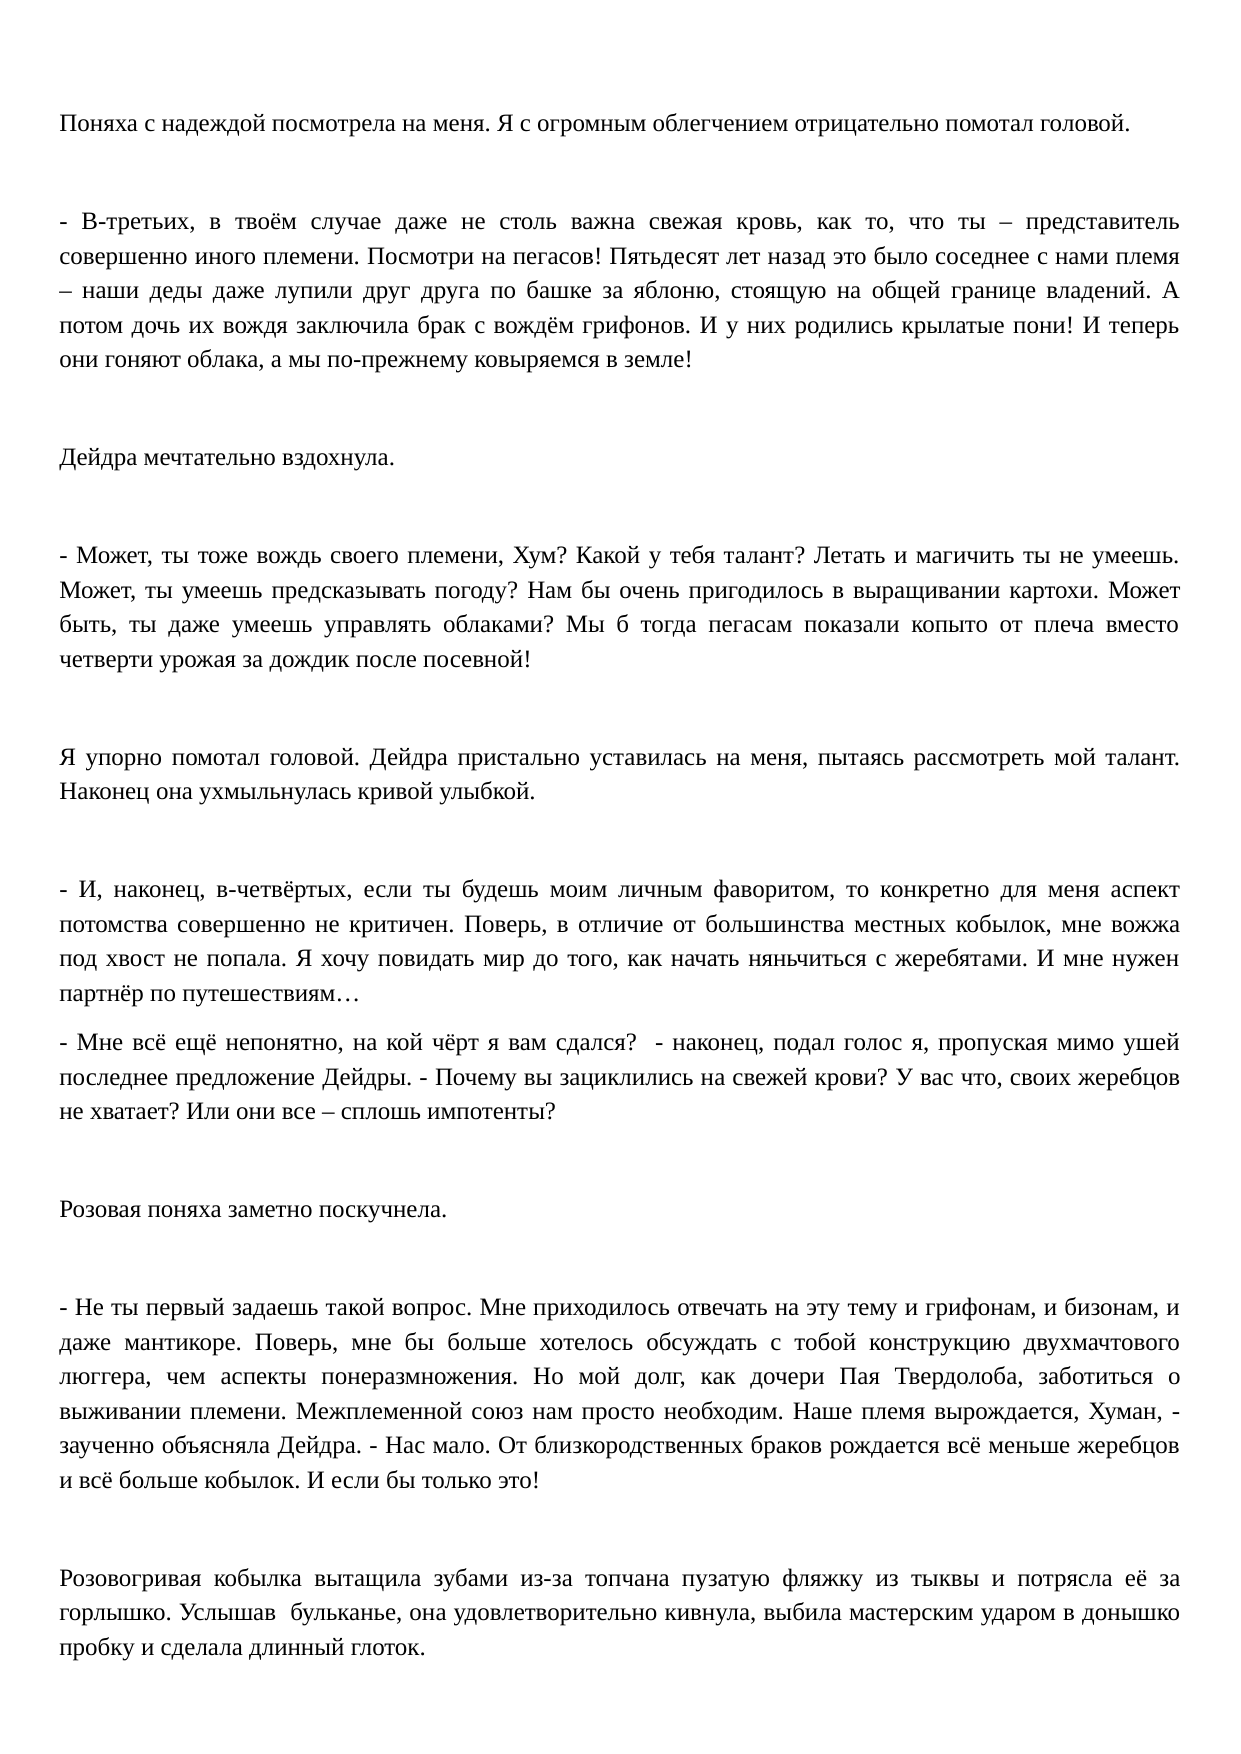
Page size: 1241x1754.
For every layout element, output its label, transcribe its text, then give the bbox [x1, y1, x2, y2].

text Розовогривая кобылка вытащила зубами из-за топчана пузатую фляжку из тыквы и потрясла её за горлышко. Услышав бульканье, она удовлетворительно кивнула, выбила мастерским ударом в донышко пробку и сделала длинный глоток. [59, 1563, 1181, 1661]
text - В-третьих, в твоём случае даже не столь важна свежая кровь, как то, что ты – представитель совершенно иного племени. Посмотри на пегасов! Пятьдесят лет назад это было соседнее с нами племя – наши деды даже лупили друг друга по башке за яблоню, стоящую на общей границе владений. А потом дочь их вождя заключила брак с вождём грифонов. И у них родились крылатые пони! И теперь они гоняют облака, а мы по-прежнему ковыряемся в земле! [59, 206, 1181, 373]
text Поняха с надеждой посмотрела на меня. Я с огромным облегчением отрицательно помотал головой. [59, 108, 1181, 137]
text Дейдра мечтательно вздохнула. [59, 442, 1181, 471]
text - Мне всё ещё непонятно, на кой чёрт я вам сдался? - наконец, подал голос я, пропуская мимо ушей последнее предложение Дейдры. - Почему вы зациклились на свежей крови? У вас что, своих жеребцов не хватает? Или они все – сплошь импотенты? [59, 1027, 1181, 1125]
text - И, наконец, в-четвёртых, если ты будешь моим личным фаворитом, то конкретно для меня аспект потомства совершенно не критичен. Поверь, в отличие от большинства местных кобылок, мне вожжа под хвост не попала. Я хочу повидать мир до того, как начать няньчиться с жеребятами. И мне нужен партнёр по путешествиям… [59, 874, 1181, 1007]
text - Может, ты тоже вождь своего племени, Хум? Какой у тебя талант? Летать и магичить ты не умеешь. Может, ты умеешь предсказывать погоду? Нам бы очень пригодилось в выращивании картохи. Может быть, ты даже умеешь управлять облаками? Мы б тогда пегасам показали копыто от плеча вместо четверти урожая за дождик после посевной! [59, 540, 1181, 673]
text - Не ты первый задаешь такой вопрос. Мне приходилось отвечать на эту тему и грифонам, и бизонам, и даже мантикоре. Поверь, мне бы больше хотелось обсуждать с тобой конструкцию двухмачтового люггера, чем аспекты понеразмножения. Но мой долг, как дочери Пая Твердолоба, заботиться о выживании племени. Межплеменной союз нам просто необходим. Наше племя вырождается, Хуман, - заученно объясняла Дейдра. - Нас мало. От близкородственных браков рождается всё меньше жеребцов и всё больше кобылок. И если бы только это! [59, 1292, 1181, 1493]
text Я упорно помотал головой. Дейдра пристально уставилась на меня, пытаясь рассмотреть мой талант. Наконец она ухмыльнулась кривой улыбкой. [59, 742, 1181, 805]
text Розовая поняха заметно поскучнела. [59, 1194, 1181, 1223]
